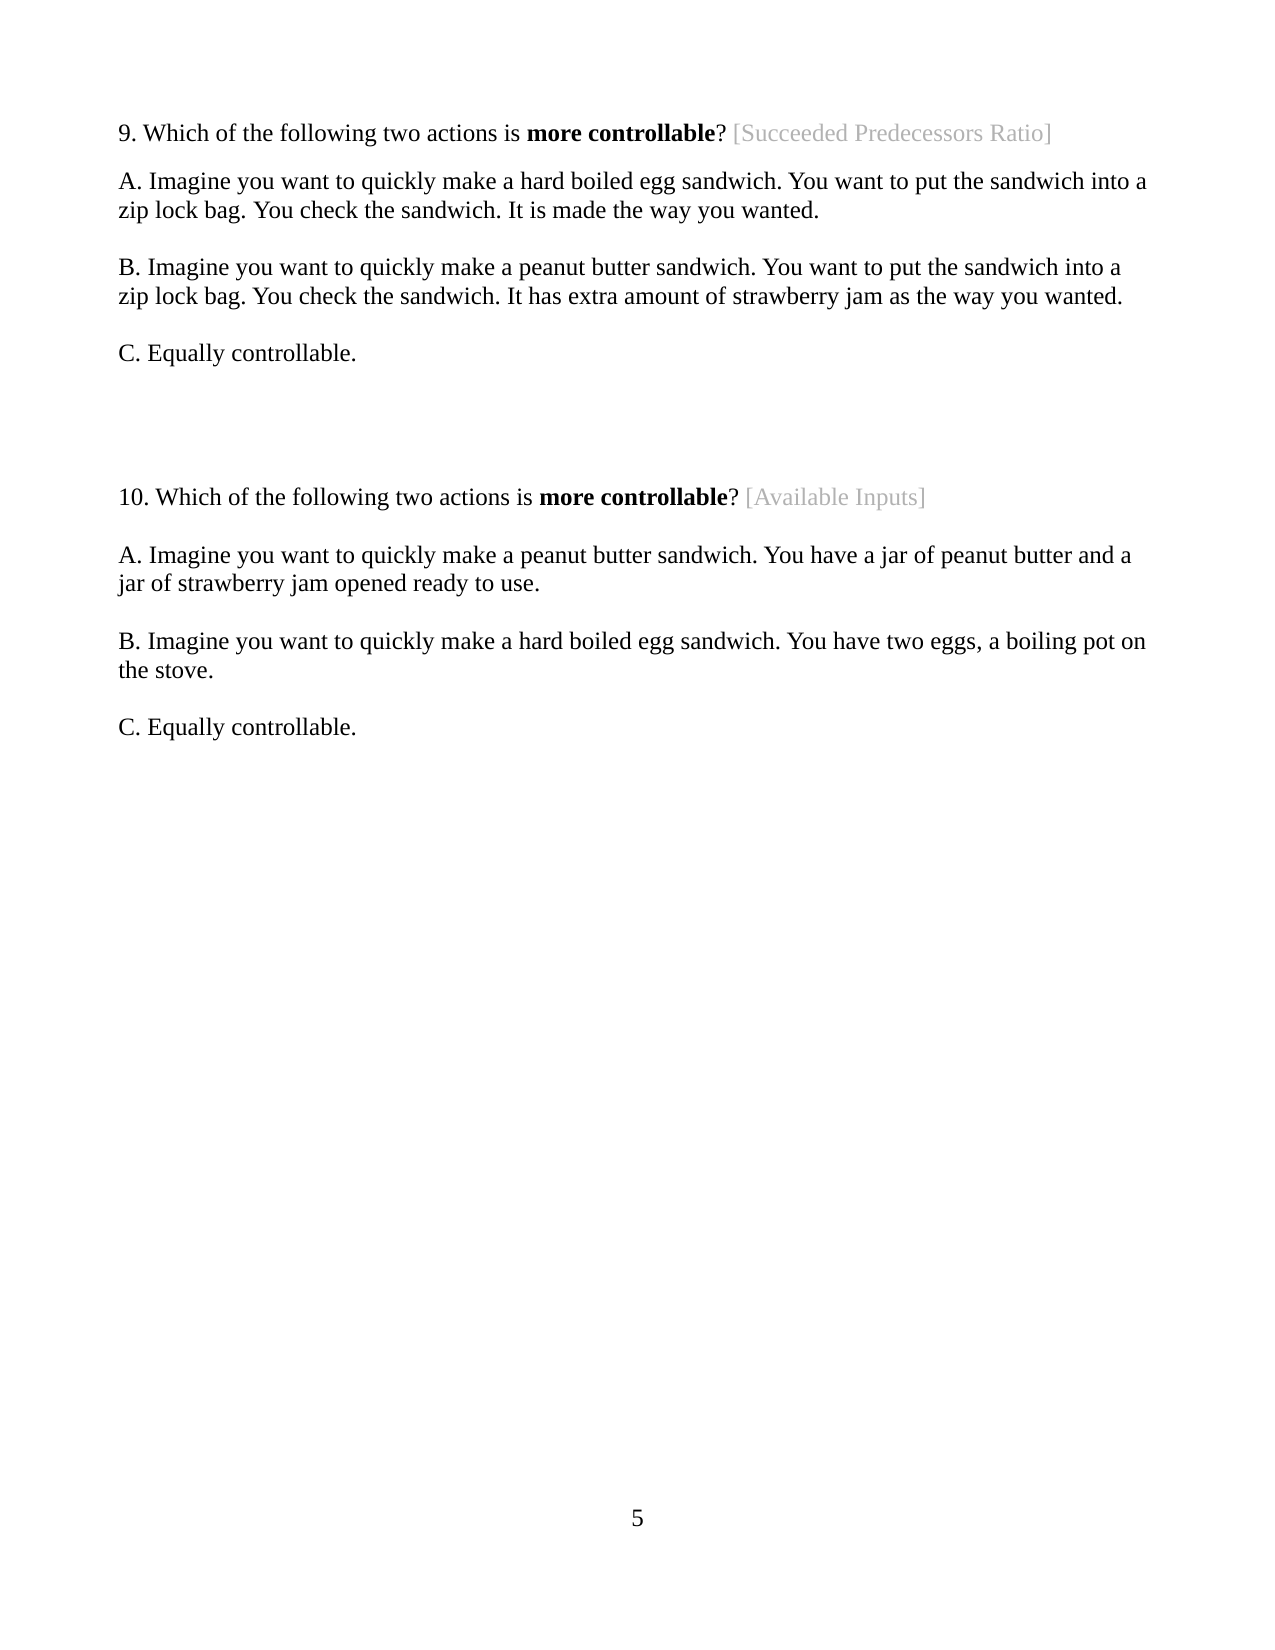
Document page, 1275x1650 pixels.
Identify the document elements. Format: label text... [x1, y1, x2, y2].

text C. Equally controllable. [118, 338, 1157, 367]
text 10. Which of the following two actions is more controllable? [Available Inputs] [118, 482, 1157, 511]
text A. Imagine you want to quickly make a peanut butter sandwich. You have a jar of peanut butter and a jar of strawberry jam opened ready to use. [118, 540, 1157, 597]
text 9. Which of the following two actions is more controllable? [Succeeded Predecessors Ratio] [118, 118, 1157, 147]
text A. Imagine you want to quickly make a hard boiled egg sandwich. You want to put the sandwich into a zip lock bag. You check the sandwich. It is made the way you wanted. [118, 166, 1157, 223]
text C. Equally controllable. [118, 712, 1157, 741]
text B. Imagine you want to quickly make a peanut butter sandwich. You want to put the sandwich into a zip lock bag. You check the sandwich. It has extra amount of strawberry jam as the way you wanted. [118, 252, 1157, 310]
text B. Imagine you want to quickly make a hard boiled egg sandwich. You have two eggs, a boiling pot on the stove. [118, 626, 1157, 683]
